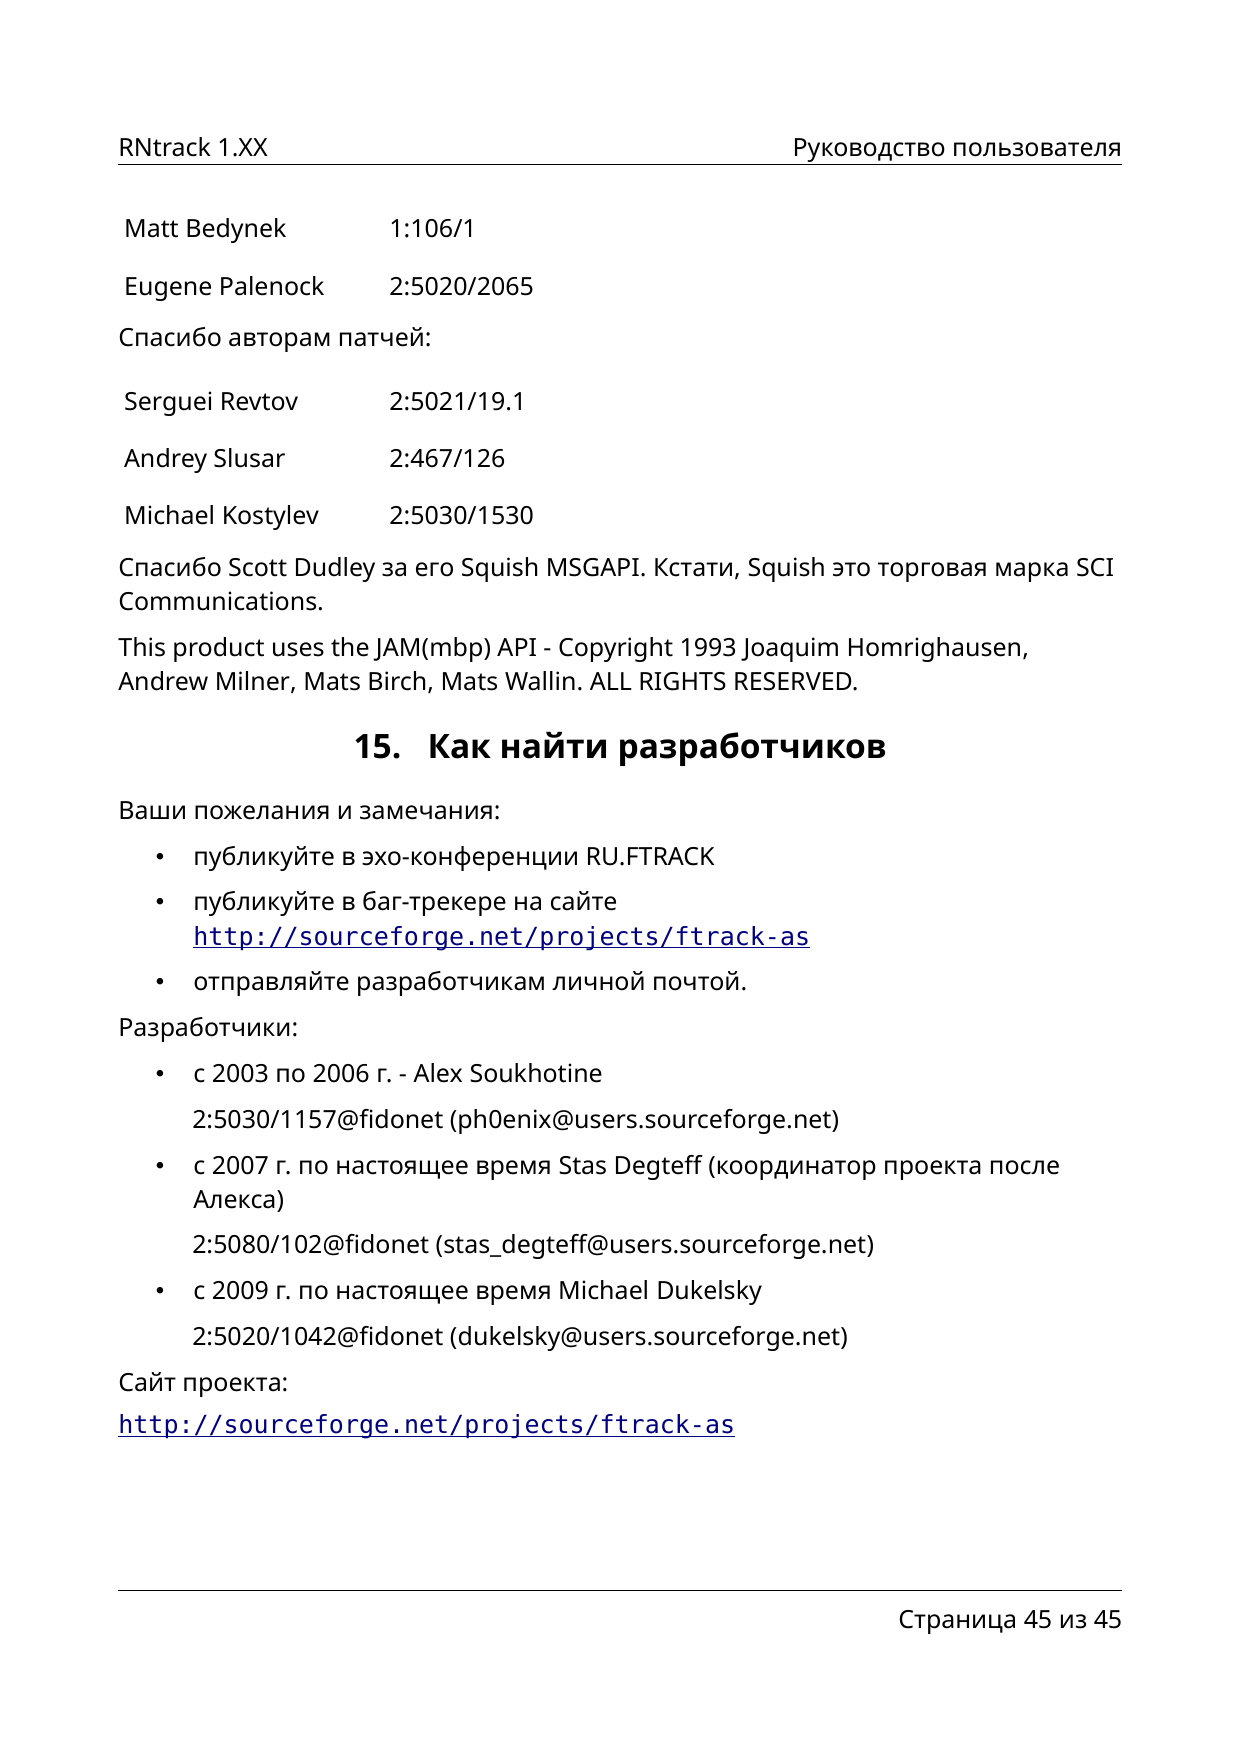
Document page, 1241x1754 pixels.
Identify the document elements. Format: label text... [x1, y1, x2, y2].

list с 2009 г. по настоящее время Michael Dukelsky [156, 1273, 1122, 1307]
table_cell Michael Kostylev [118, 480, 383, 538]
subtitle Как найти разработчиков [118, 722, 1122, 768]
table_header Serguei Revtov [118, 366, 383, 423]
text Спасибо авторам патчей: [118, 320, 1122, 354]
table_cell Matt Bedynek [118, 194, 383, 251]
text Сайт проекта: [118, 1365, 1122, 1399]
text 2:5020/1042@fidonet (dukelsky@users.sourceforge.net) [192, 1319, 1122, 1353]
table_cell 2:467/126 [383, 423, 1122, 480]
table_cell Eugene Palenock [118, 251, 383, 308]
list публикуйте в эхо-конференции RU.FTRACK [156, 838, 1122, 872]
text Ваши пожелания и замечания: [118, 792, 1122, 826]
text Спасибо Scott Dudley за его Squish MSGAPI. Кстати, Squish это торговая марка SCI Communications. [118, 549, 1122, 617]
text This product uses the JAM(mbp) API - Copyright 1993 Joaquim Homrighausen, Andrew Milner, Mats Birch, Mats Wallin. ALL RIGHTS RESERVED. [118, 629, 1122, 697]
table_cell 2:5020/2065 [383, 251, 1122, 308]
text 2:5080/102@fidonet (stas_degteff@users.sourceforge.net) [192, 1227, 1122, 1261]
table_header 2:5021/19.1 [383, 366, 1122, 423]
table_cell Andrey Slusar [118, 423, 383, 480]
list с 2003 по 2006 г. - Alex Soukhotine [156, 1056, 1122, 1090]
text 2:5030/1157@fidonet (ph0enix@users.sourceforge.net) [192, 1101, 1122, 1136]
text http://sourceforge.net/projects/ftrack-as [118, 1411, 1122, 1440]
table_cell 1:106/1 [383, 194, 1122, 251]
list с 2007 г. по настоящее время Stas Degteff (координатор проекта после Алекса) [156, 1147, 1122, 1215]
table_cell 2:5030/1530 [383, 480, 1122, 538]
list отправляйте разработчикам личной почтой. [156, 964, 1122, 998]
list публикуйте в баг-трекере на сайте http://sourceforge.net/projects/ftrack-as [156, 884, 1122, 952]
text Разработчики: [118, 1010, 1122, 1044]
